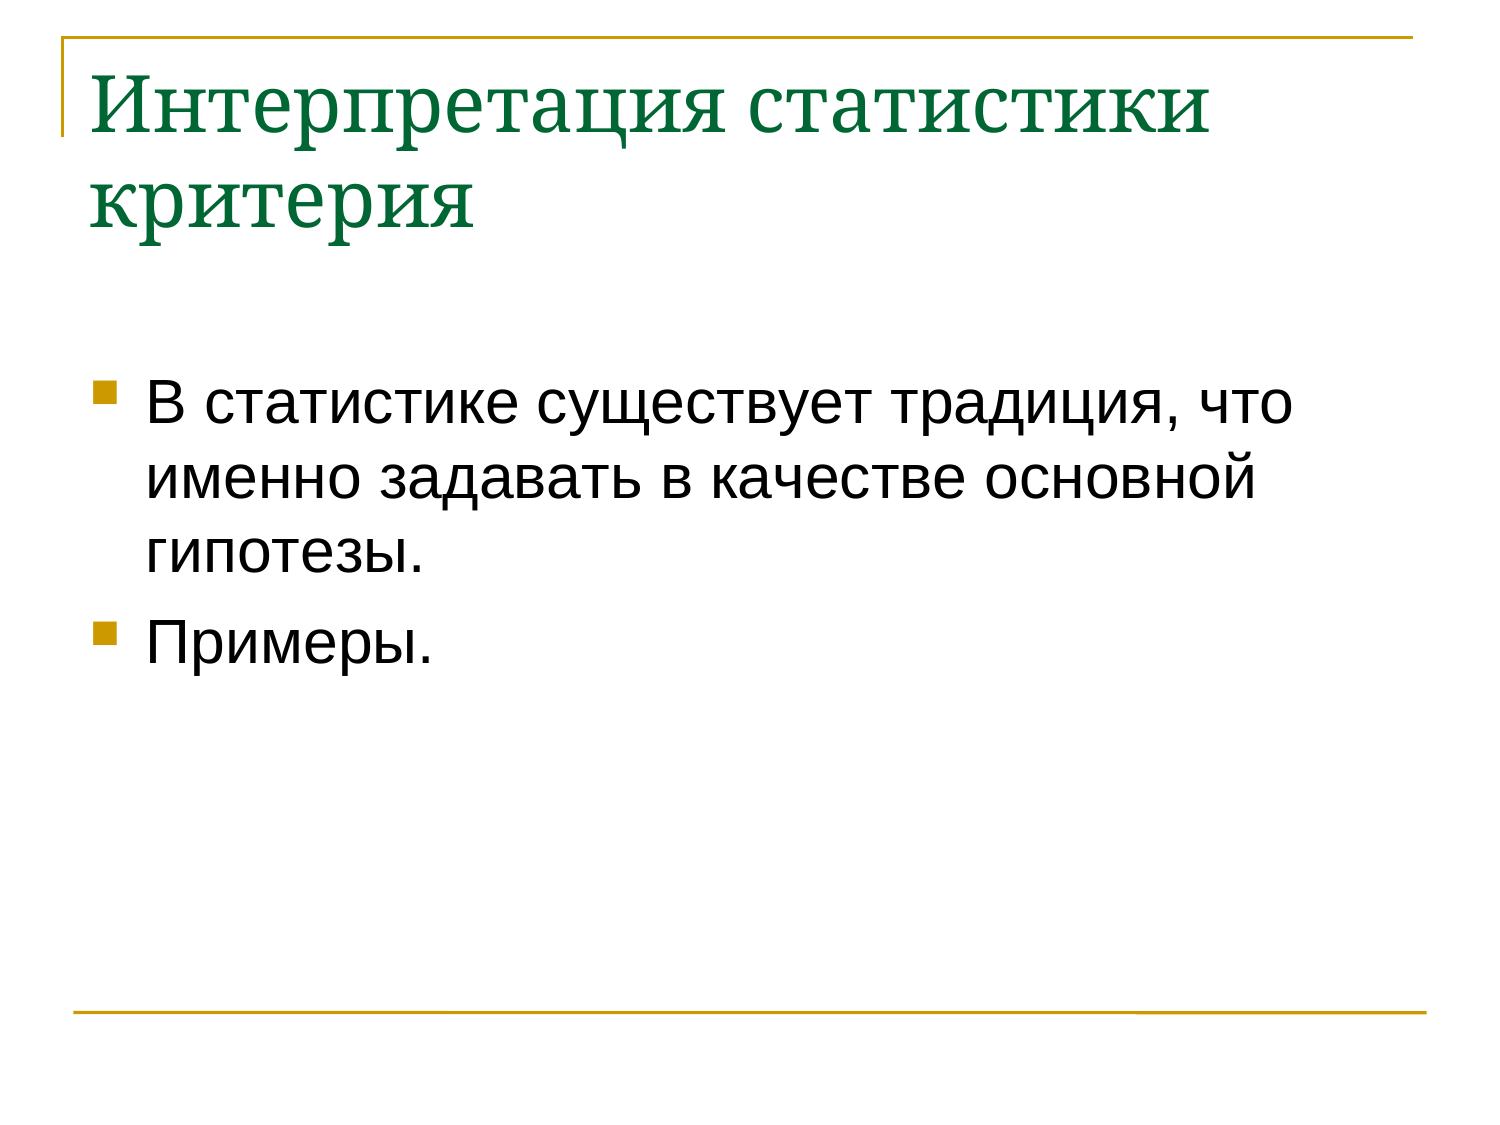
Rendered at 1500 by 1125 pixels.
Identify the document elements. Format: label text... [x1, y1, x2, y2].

title Интерпретация статистики критерия [75, 45, 1426, 233]
list В статистике существует традиция, что именно задавать в качестве основной гипотезы. Примеры. [75, 262, 1426, 1006]
